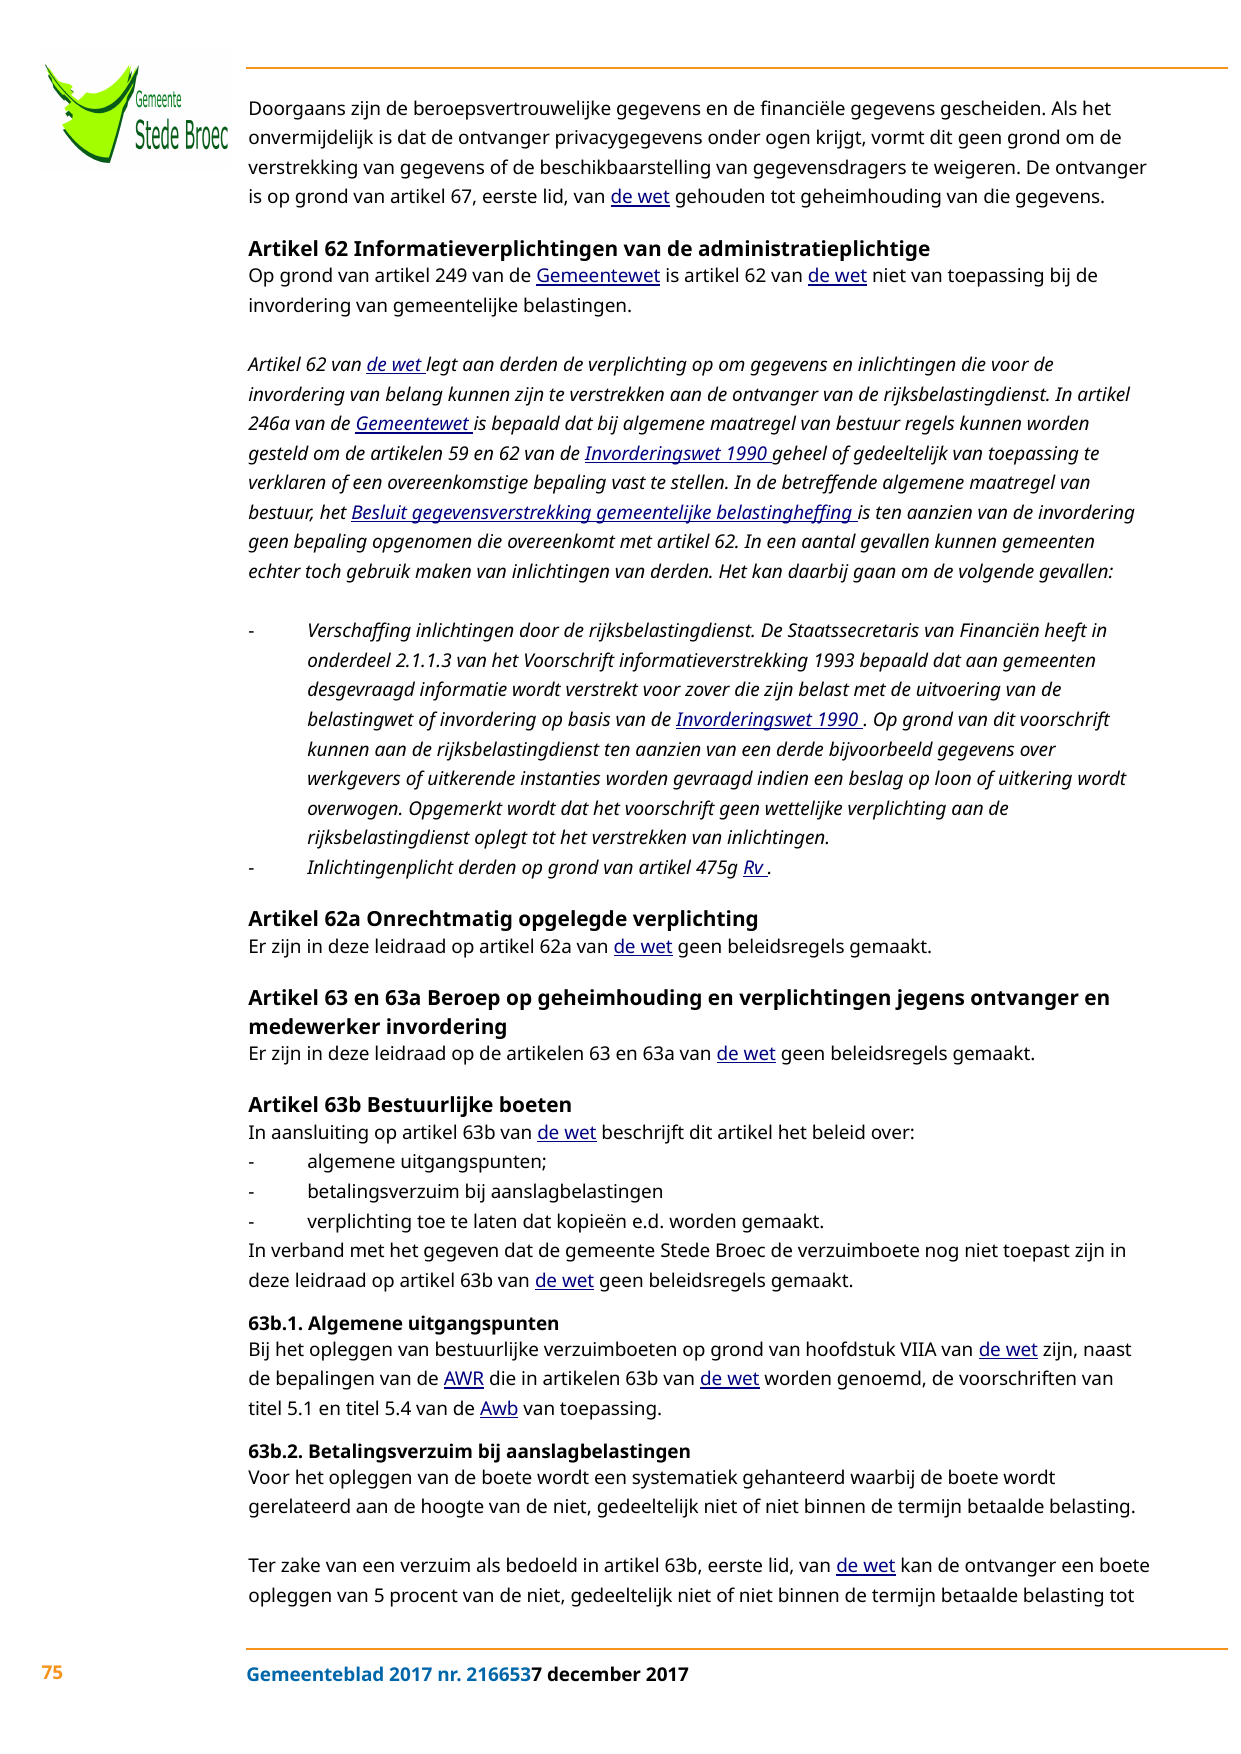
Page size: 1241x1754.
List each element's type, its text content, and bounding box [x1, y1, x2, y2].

text In aansluiting op artikel 63b van de wet beschrijft dit artikel het beleid over: [248, 1119, 1152, 1145]
list verplichting toe te laten dat kopieën e.d. worden gemaakt. [248, 1208, 1152, 1233]
text Artikel 63 en 63a Beroep op geheimhouding en verplichtingen jegens ontvanger en medewerker invordering [248, 983, 1152, 1040]
text 63b.2. Betalingsverzuim bij aanslagbelastingen [248, 1438, 1152, 1464]
text Artikel 62a Onrechtmatig opgelegde verplichting [248, 904, 1152, 933]
text Er zijn in deze leidraad op de artikelen 63 en 63a van de wet geen beleidsregels gemaakt. [248, 1040, 1152, 1066]
text Er zijn in deze leidraad op artikel 62a van de wet geen beleidsregels gemaakt. [248, 933, 1152, 959]
list algemene uitgangspunten; [248, 1149, 1152, 1174]
list betalingsverzuim bij aanslagbelastingen [248, 1178, 1152, 1204]
text Bij het opleggen van bestuurlijke verzuimboeten op grond van hoofdstuk VIIA van de wet zijn, naast de bepalingen van de AWR die in artikelen 63b van de wet worden genoemd, de voorschriften van titel 5.1 en titel 5.4 van de Awb van toepassing. [248, 1336, 1152, 1421]
text In verband met het gegeven dat de gemeente Stede Broec de verzuimboete nog niet toepast zijn in deze leidraad op artikel 63b van de wet geen beleidsregels gemaakt. [248, 1237, 1152, 1293]
text Doorgaans zijn de beroepsvertrouwelijke gegevens en de financiële gegevens gescheiden. Als het onvermijdelijk is dat de ontvanger privacygegevens onder ogen krijgt, vormt dit geen grond om de verstrekking van gegevens of de beschikbaarstelling van gegevensdragers te weigeren. De ontvanger is op grond van artikel 67, eerste lid, van de wet gehouden tot geheimhouding van die gegevens. [248, 95, 1152, 209]
text Ter zake van een verzuim als bedoeld in artikel 63b, eerste lid, van de wet kan de ontvanger een boete opleggen van 5 procent van de niet, gedeeltelijk niet of niet binnen de termijn betaalde belasting tot [248, 1553, 1152, 1608]
text 63b.1. Algemene uitgangspunten [248, 1310, 1152, 1336]
text Voor het opleggen van de boete wordt een systematiek gehanteerd waarbij de boete wordt gerelateerd aan de hoogte van de niet, gedeeltelijk niet of niet binnen de termijn betaalde belasting. [248, 1464, 1152, 1519]
text Artikel 63b Bestuurlijke boeten [248, 1091, 1152, 1119]
list Verschaffing inlichtingen door de rijksbelastingdienst. De Staatssecretaris van Financiën heeft in onderdeel 2.1.1.3 van het Voorschrift informatieverstrekking 1993 bepaald dat aan gemeenten desgevraagd informatie wordt verstrekt voor zover die zijn belast met de uitvoering van de belastingwet of invordering op basis van de Invorderingswet 1990 . Op grond van dit voorschrift kunnen aan de rijksbelastingdienst ten aanzien van een derde bijvoorbeeld gegevens over werkgevers of uitkerende instanties worden gevraagd indien een beslag op loon of uitkering wordt overwogen. Opgemerkt wordt dat het voorschrift geen wettelijke verplichting aan de rijksbelastingdienst oplegt tot het verstrekken van inlichtingen. [248, 617, 1152, 850]
text Artikel 62 van de wet legt aan derden de verplichting op om gegevens en inlichtingen die voor de invordering van belang kunnen zijn te verstrekken aan de ontvanger van de rijksbelastingdienst. In artikel 246a van de Gemeentewet is bepaald dat bij algemene maatregel van bestuur regels kunnen worden gesteld om de artikelen 59 en 62 van de Invorderingswet 1990 geheel of gedeeltelijk van toepassing te verklaren of een overeenkomstige bepaling vast te stellen. In de betreffende algemene maatregel van bestuur, het Besluit gegevensverstrekking gemeentelijke belastingheffing is ten aanzien van de invordering geen bepaling opgenomen die overeenkomt met artikel 62. In een aantal gevallen kunnen gemeenten echter toch gebruik maken van inlichtingen van derden. Het kan daarbij gaan om de volgende gevallen: [248, 351, 1152, 584]
text Artikel 62 Informatieverplichtingen van de administratieplichtige [248, 234, 1152, 262]
picture [41, 47, 231, 172]
text Op grond van artikel 249 van de Gemeentewet is artikel 62 van de wet niet van toepassing bij de invordering van gemeentelijke belastingen. [248, 262, 1152, 318]
list Inlichtingenplicht derden op grond van artikel 475g Rv . [248, 854, 1152, 880]
